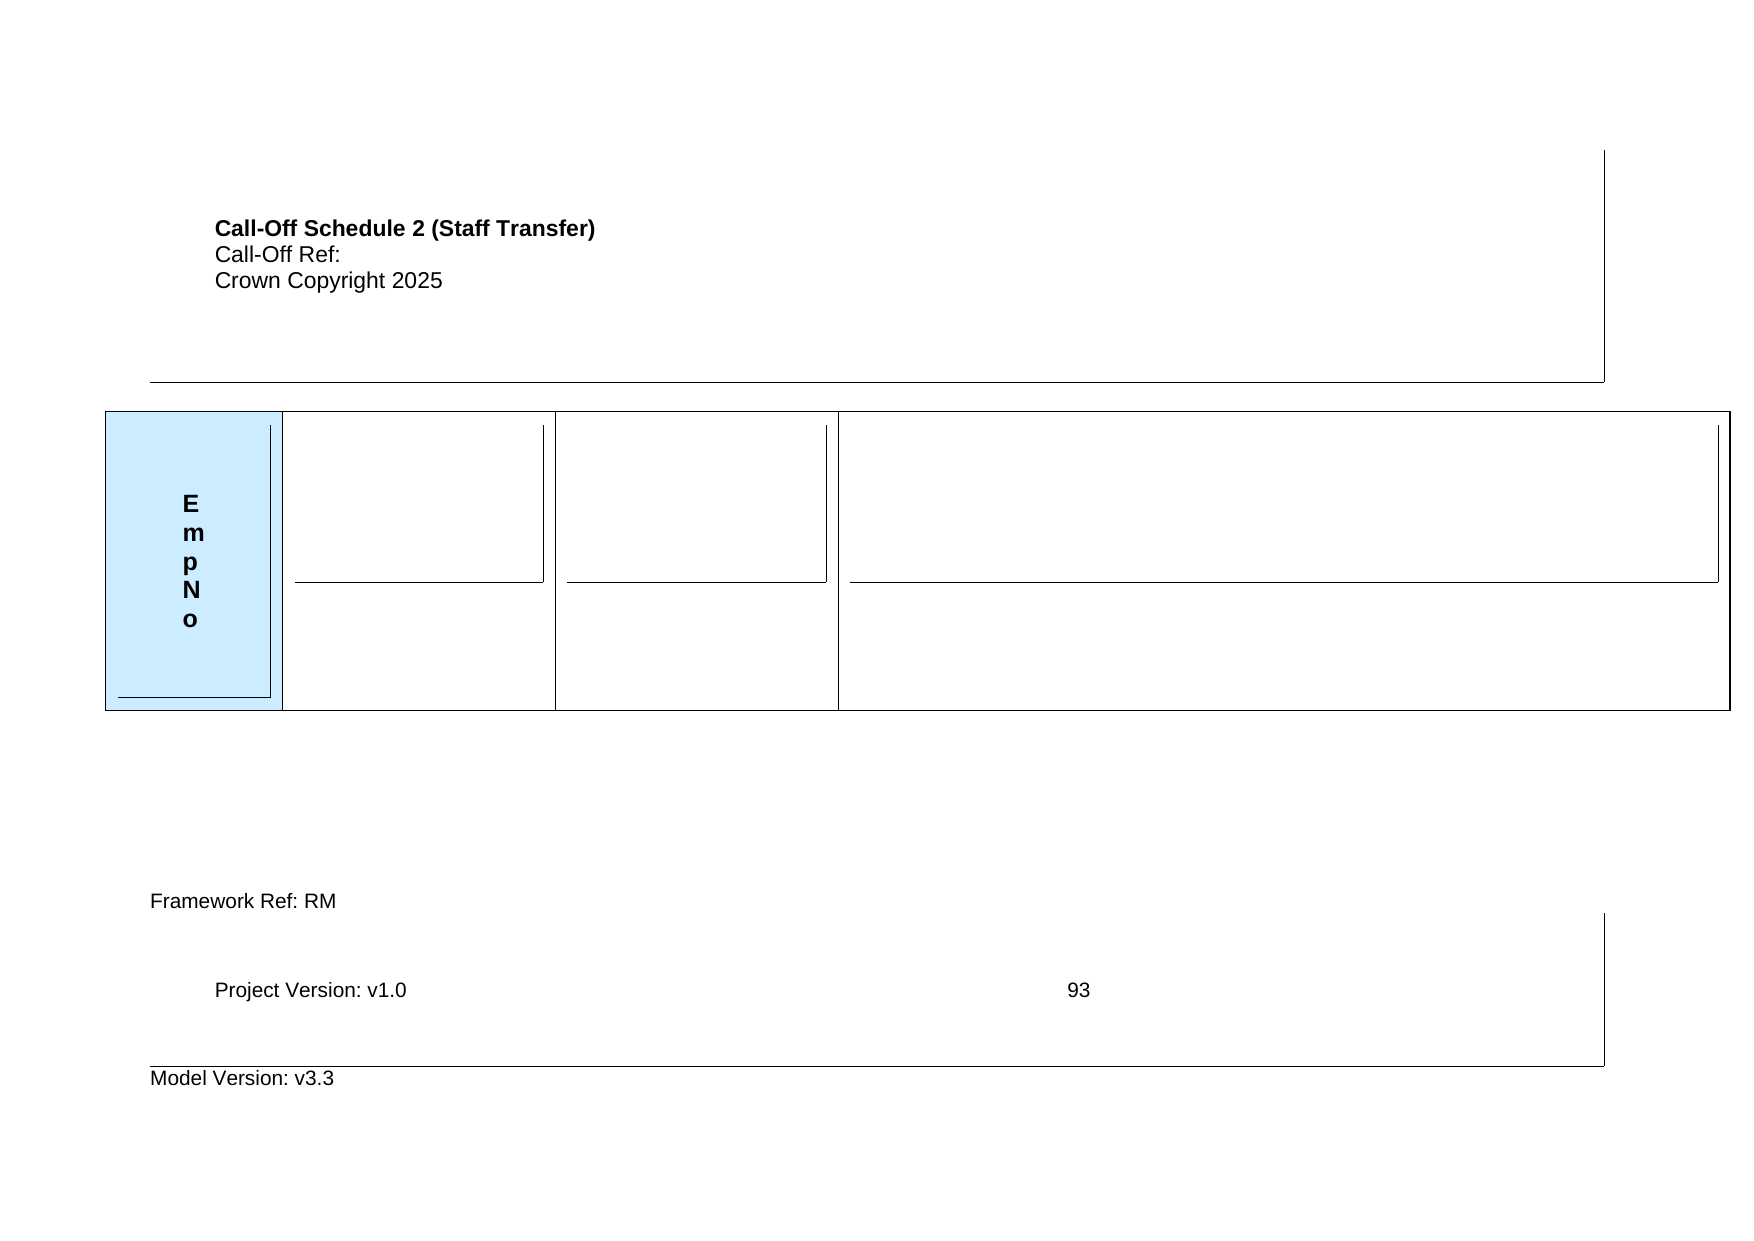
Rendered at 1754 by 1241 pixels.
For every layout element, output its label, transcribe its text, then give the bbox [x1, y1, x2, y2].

table_cell [556, 412, 838, 710]
table_cell [839, 412, 1729, 710]
table_cell [283, 412, 555, 710]
table_cell Emp No [106, 412, 282, 710]
